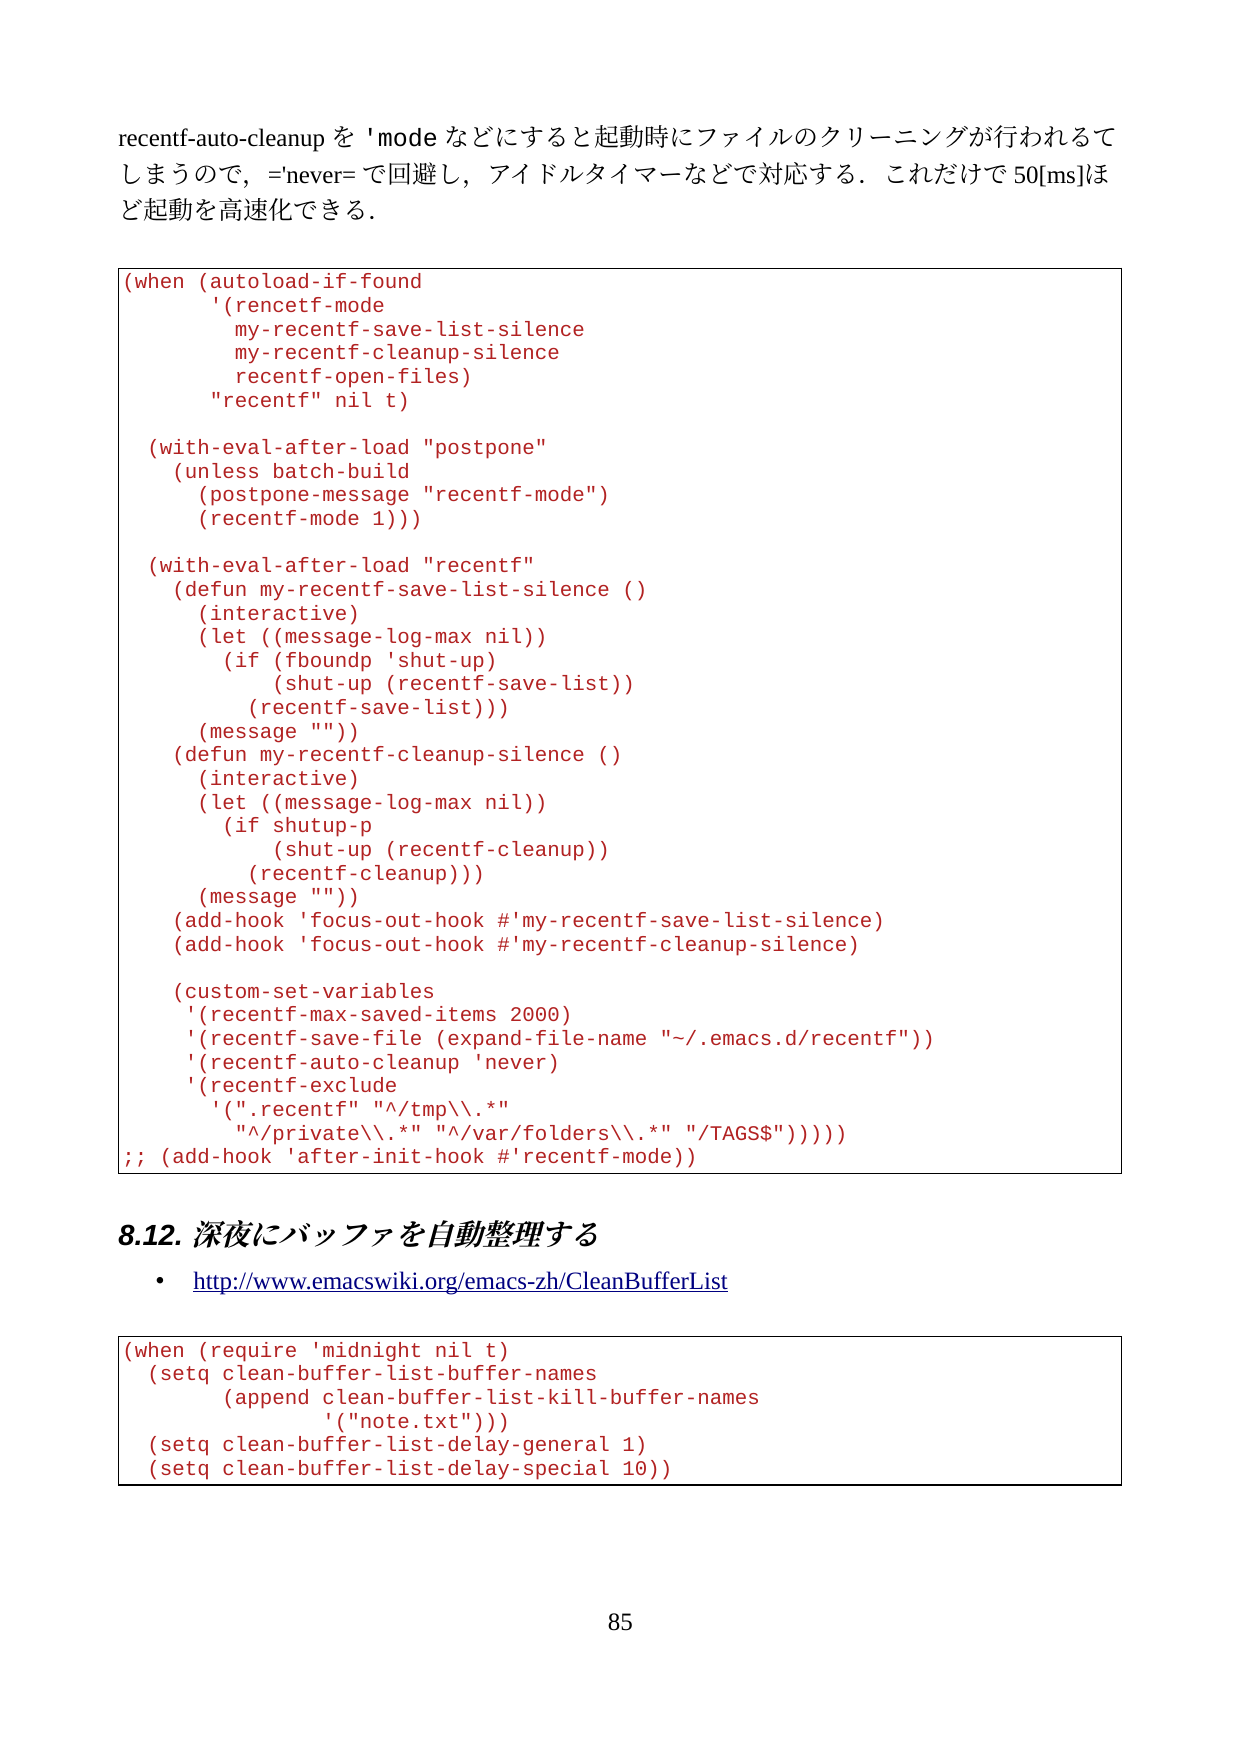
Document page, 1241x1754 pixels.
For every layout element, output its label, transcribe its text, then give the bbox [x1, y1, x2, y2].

text (shut-up (recentf-cleanup)) [119, 835, 1121, 859]
text (message "")) [119, 882, 1121, 906]
text (setq clean-buffer-list-delay-general 1) [119, 1430, 1121, 1454]
text (recentf-mode 1))) [119, 504, 1121, 528]
text (interactive) [119, 598, 1121, 622]
text "^/private\\.*" "^/var/folders\\.*" "/TAGS$"))))) [119, 1119, 1121, 1142]
text "recentf" nil t) [119, 386, 1121, 409]
text (let ((message-log-max nil)) [119, 622, 1121, 646]
text ;; (add-hook 'after-init-hook #'recentf-mode)) [119, 1142, 1121, 1173]
text (with-eval-after-load "recentf" [119, 551, 1121, 575]
text '(".recentf" "^/tmp\\.*" [119, 1095, 1121, 1119]
text (custom-set-variables [119, 977, 1121, 1001]
list http://www.emacswiki.org/emacs-zh/CleanBufferList [156, 1266, 1122, 1323]
text (with-eval-after-load "postpone" [119, 433, 1121, 457]
text (unless batch-build [119, 457, 1121, 480]
text (setq clean-buffer-list-buffer-names [119, 1359, 1121, 1383]
text '("note.txt"))) [119, 1407, 1121, 1430]
text my-recentf-save-list-silence [119, 315, 1121, 338]
text (when (autoload-if-found [119, 269, 1121, 291]
text (let ((message-log-max nil)) [119, 788, 1121, 811]
text (interactive) [119, 764, 1121, 788]
text (add-hook 'focus-out-hook #'my-recentf-save-list-silence) [119, 906, 1121, 929]
text (if shutup-p [119, 811, 1121, 835]
text (setq clean-buffer-list-delay-special 10)) [119, 1454, 1121, 1484]
text (defun my-recentf-save-list-silence () [119, 575, 1121, 598]
text (postpone-message "recentf-mode") [119, 480, 1121, 504]
text '(rencetf-mode [119, 291, 1121, 315]
text (recentf-cleanup))) [119, 859, 1121, 882]
text (add-hook 'focus-out-hook #'my-recentf-cleanup-silence) [119, 929, 1121, 953]
text '(recentf-exclude [119, 1071, 1121, 1095]
text my-recentf-cleanup-silence [119, 338, 1121, 362]
text (when (require 'midnight nil t) [119, 1337, 1121, 1359]
text recentf-auto-cleanup を 'mode などにすると起動時にファイルのクリーニングが行われるてしまうので，='never= で回避し，アイドルタイマーなどで対応する．これだけで50[ms]ほど起動を高速化できる． [118, 118, 1122, 255]
text '(recentf-max-saved-items 2000) [119, 1001, 1121, 1024]
text (shut-up (recentf-save-list)) [119, 669, 1121, 693]
text '(recentf-save-file (expand-file-name "~/.emacs.d/recentf")) [119, 1024, 1121, 1048]
text (recentf-save-list))) [119, 693, 1121, 717]
text '(recentf-auto-cleanup 'never) [119, 1048, 1121, 1071]
text (message "")) [119, 717, 1121, 740]
text (defun my-recentf-cleanup-silence () [119, 740, 1121, 764]
text (append clean-buffer-list-kill-buffer-names [119, 1383, 1121, 1407]
subtitle 深夜にバッファを自動整理する [118, 1211, 1122, 1253]
text recentf-open-files) [119, 362, 1121, 386]
text (if (fboundp 'shut-up) [119, 646, 1121, 669]
